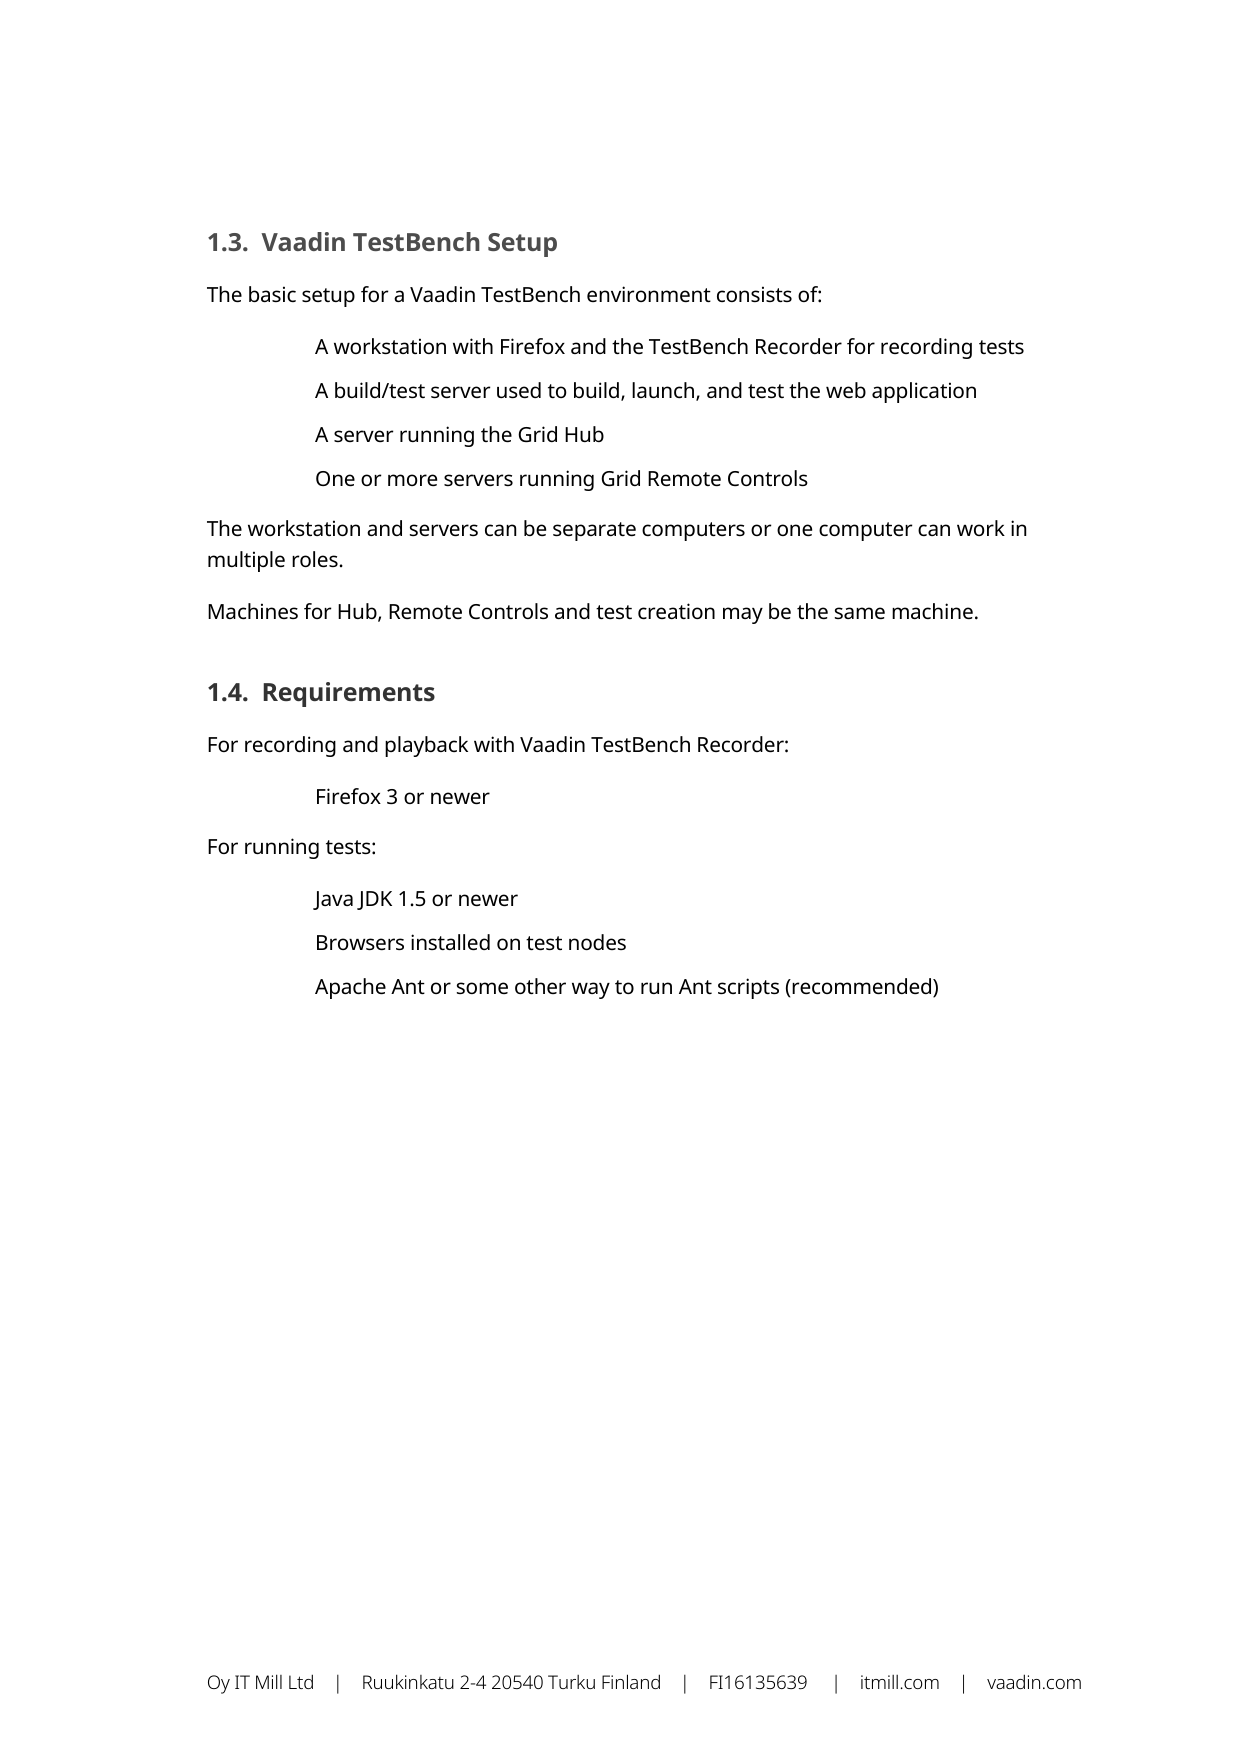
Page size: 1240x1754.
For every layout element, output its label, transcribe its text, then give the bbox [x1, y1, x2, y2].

text The basic setup for a Vaadin TestBench environment consists of: [207, 281, 1092, 309]
list Firefox 3 or newer [277, 782, 1092, 811]
text For running tests: [207, 832, 1092, 861]
list A build/test server used to build, launch, and test the web application [277, 376, 1092, 405]
list Java JDK 1.5 or newer [277, 884, 1092, 913]
text The workstation and servers can be separate computers or one computer can work in multiple roles. [207, 514, 1092, 573]
list Browsers installed on test nodes [277, 928, 1092, 957]
text For recording and playback with Vaadin TestBench Recorder: [207, 731, 1092, 759]
text Machines for Hub, Remote Controls and test creation may be the same machine. [207, 597, 1092, 625]
subtitle Requirements [207, 674, 1092, 708]
subtitle Vaadin TestBench Setup [207, 224, 1092, 258]
list A server running the Grid Hub [277, 420, 1092, 448]
list One or more servers running Grid Remote Controls [277, 464, 1092, 492]
list A workstation with Firefox and the TestBench Recorder for recording tests [277, 332, 1092, 361]
list Apache Ant or some other way to run Ant scripts (recommended) [277, 972, 1092, 1000]
